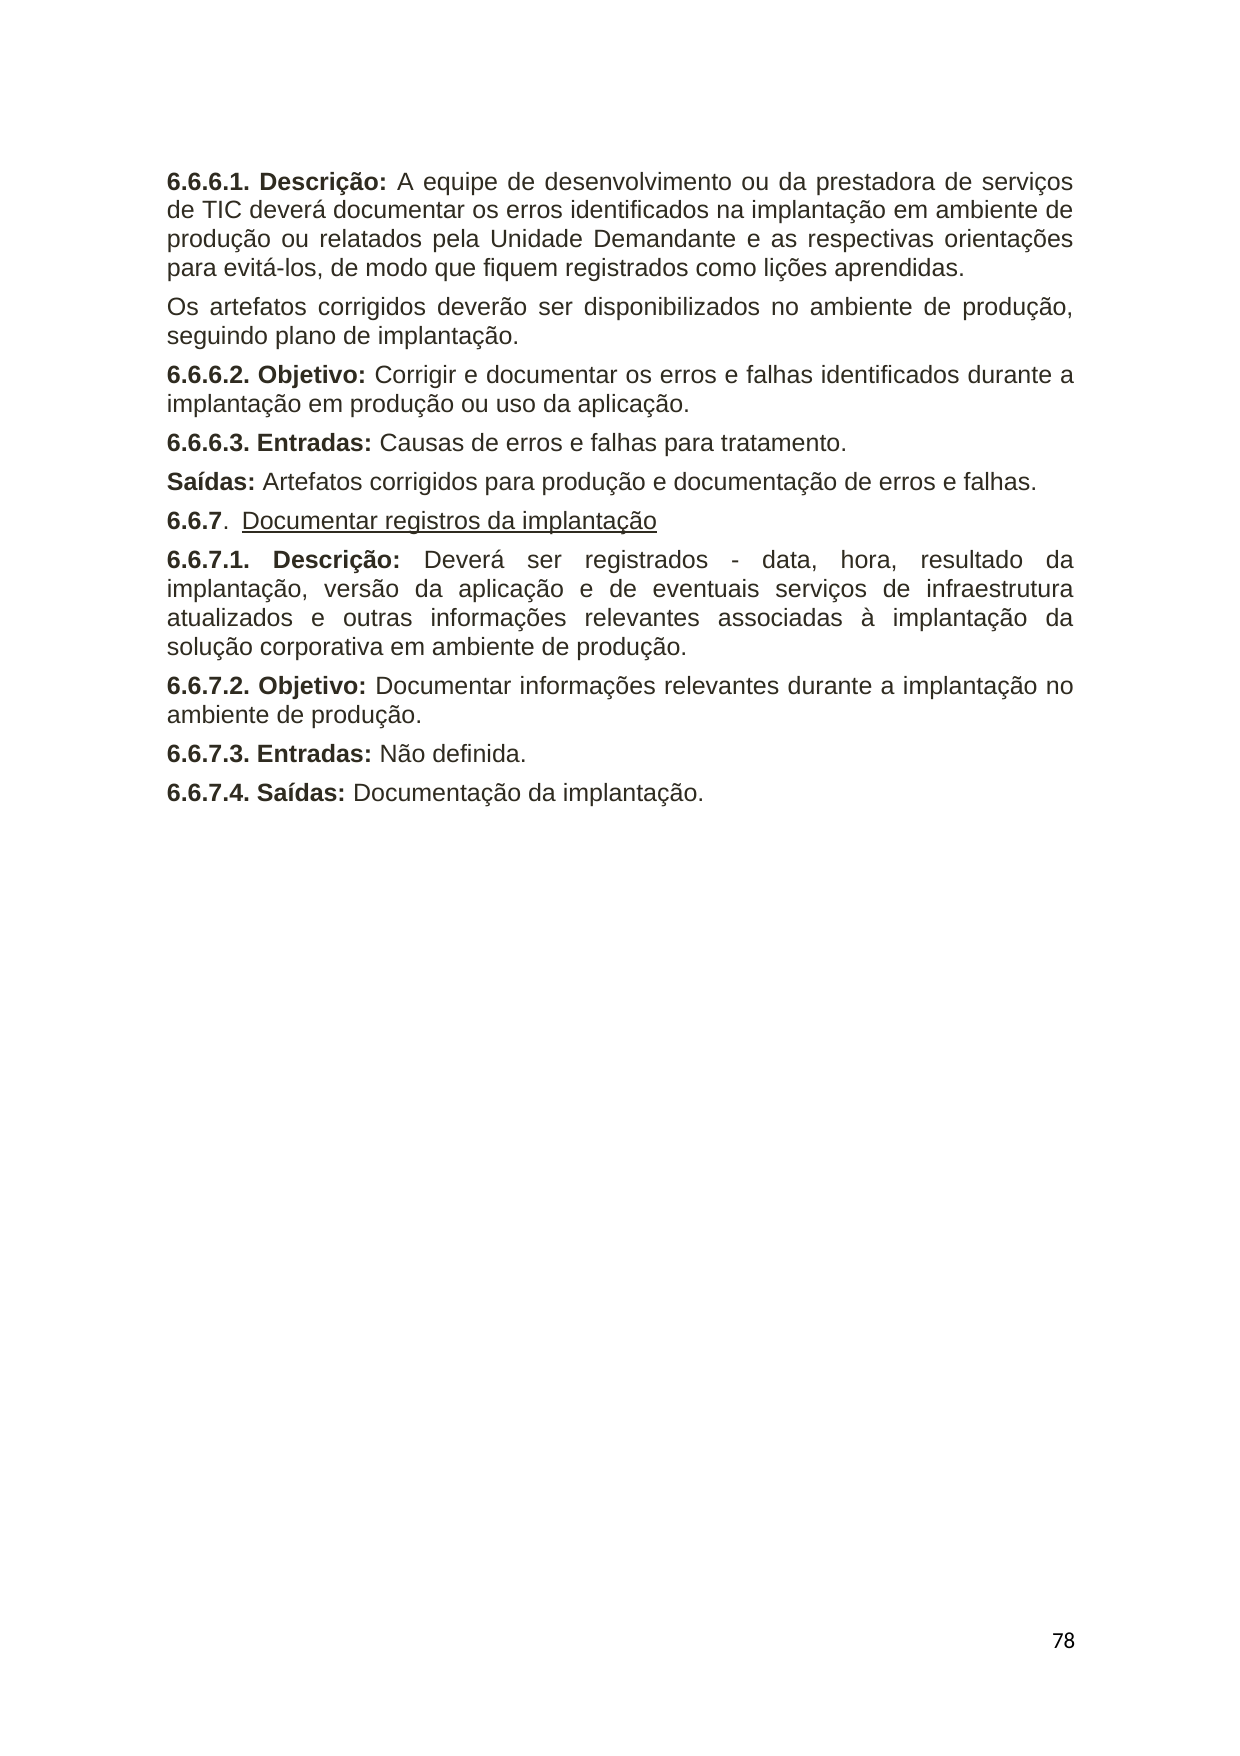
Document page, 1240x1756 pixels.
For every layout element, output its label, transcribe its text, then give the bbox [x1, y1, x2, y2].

text 6.6.7.1. Descrição: Deverá ser registrados - data, hora, resultado da implantação, versão da aplicação e de eventuais serviços de infraestrutura atualizados e outras informações relevantes associadas à implantação da solução corporativa em ambiente de produção. [167, 545, 1075, 660]
text 6.6.7.3. Entradas: Não definida. [167, 739, 1075, 767]
text 6.6.7.2. Objetivo: Documentar informações relevantes durante a implantação no ambiente de produção. [167, 671, 1075, 728]
text 6.6.6.1. Descrição: A equipe de desenvolvimento ou da prestadora de serviços de TIC deverá documentar os erros identificados na implantação em ambiente de produção ou relatados pela Unidade Demandante e as respectivas orientações para evitá-los, de modo que fiquem registrados como lições aprendidas. [167, 167, 1075, 282]
text 6.6.7.4. Saídas: Documentação da implantação. [167, 778, 1075, 807]
text Os artefatos corrigidos deverão ser disponibilizados no ambiente de produção, seguindo plano de implantação. [167, 292, 1075, 349]
text Saídas: Artefatos corrigidos para produção e documentação de erros e falhas. [167, 467, 1075, 496]
text 6.6.7. Documentar registros da implantação [167, 506, 1075, 535]
text 6.6.6.2. Objetivo: Corrigir e documentar os erros e falhas identificados durante a implantação em produção ou uso da aplicação. [167, 360, 1075, 417]
text 6.6.6.3. Entradas: Causas de erros e falhas para tratamento. [167, 428, 1075, 457]
